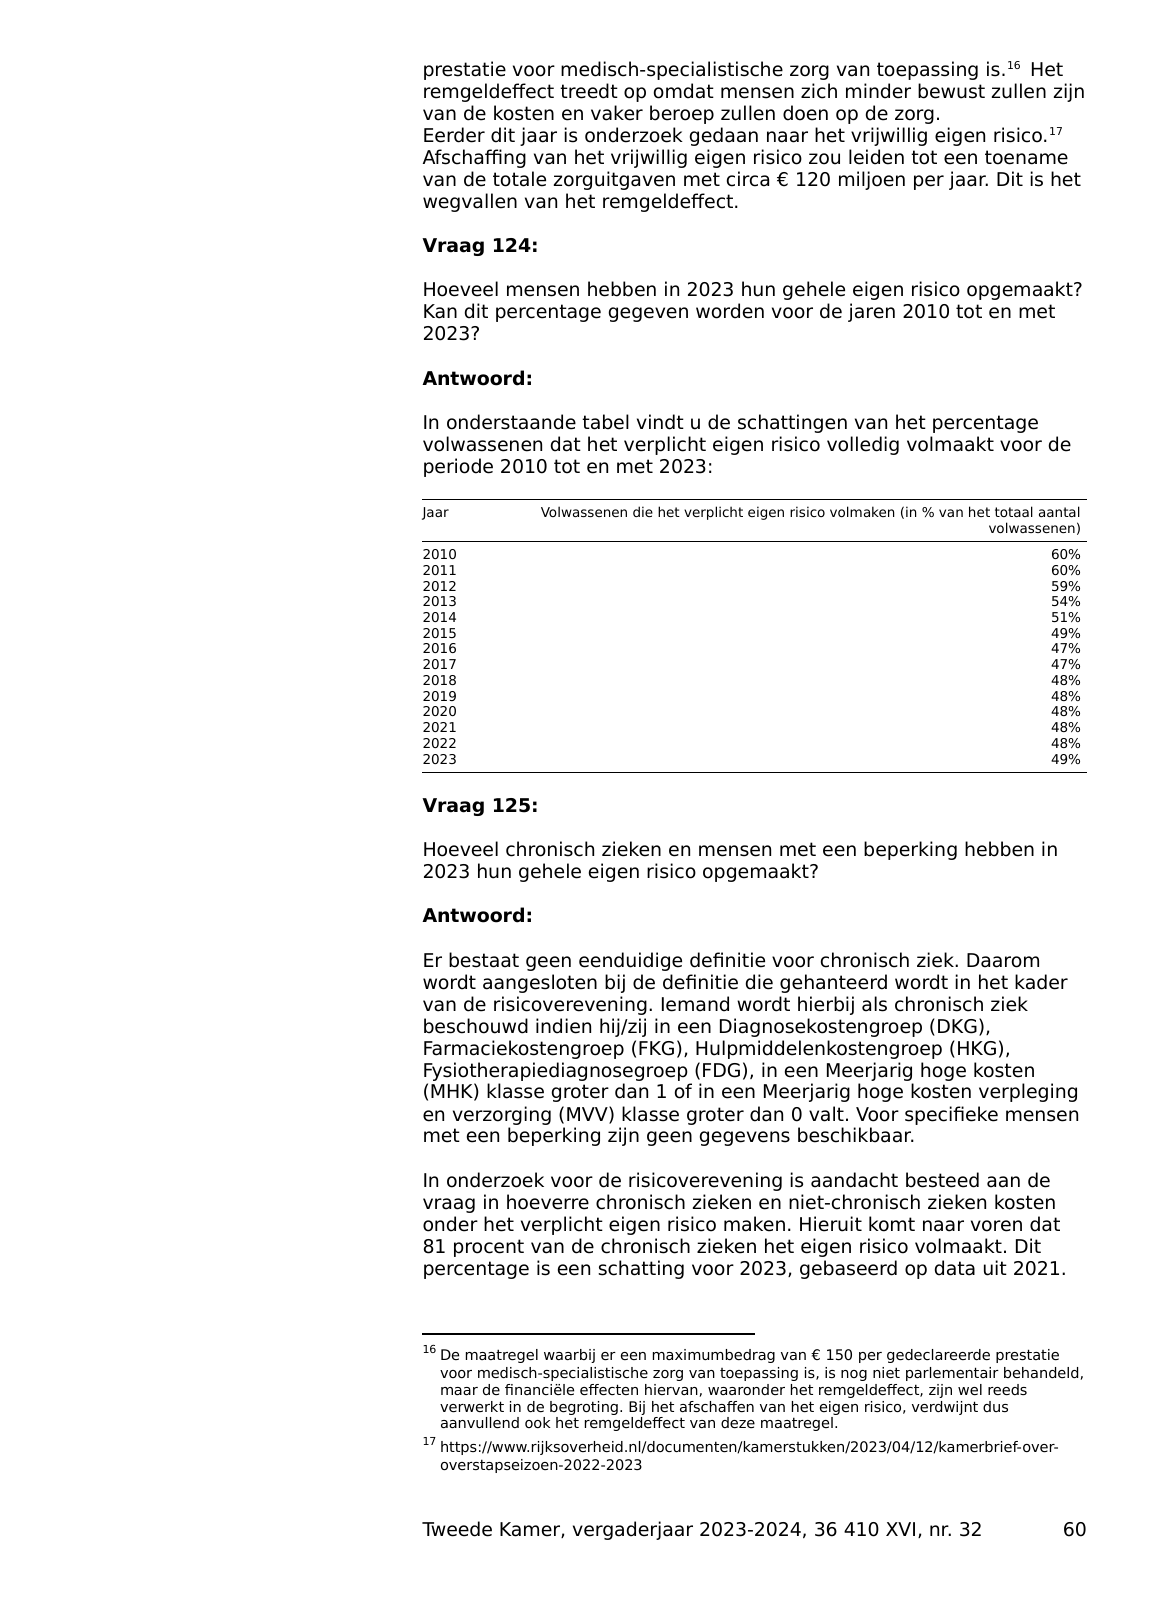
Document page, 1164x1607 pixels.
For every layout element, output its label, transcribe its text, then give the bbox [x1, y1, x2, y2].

table_cell 51% [526, 610, 1087, 626]
table_cell 2022 [422, 736, 526, 751]
table_cell 48% [526, 673, 1087, 688]
table_cell 60% [526, 542, 1087, 563]
table_cell 48% [526, 689, 1087, 704]
table_cell 59% [526, 579, 1087, 594]
table_cell 48% [526, 736, 1087, 751]
subtitle Vraag 124: [422, 235, 1087, 257]
table_cell 2010 [422, 542, 526, 563]
text In onderzoek voor de risicoverevening is aandacht besteed aan de vraag in hoeverre chronisch zieken en niet-chronisch zieken kosten onder het verplicht eigen risico maken. Hieruit komt naar voren dat 81 procent van de chronisch zieken het eigen risico volmaakt. Dit percentage is een schatting voor 2023, gebaseerd op data uit 2021. [422, 1169, 1087, 1279]
table_cell 2012 [422, 579, 526, 594]
table_cell 60% [526, 563, 1087, 578]
table_cell 2015 [422, 626, 526, 641]
text Eerder dit jaar is onderzoek gedaan naar het vrijwillig eigen risico. Afschaffing van het vrijwillig eigen risico zou leiden tot een toename van de totale zorguitgaven met circa € 120 miljoen per jaar. Dit is het wegvallen van het remgeldeffect. [422, 125, 1087, 213]
table_cell 48% [526, 704, 1087, 720]
table_header Volwassenen die het verplicht eigen risico volmaken (in % van het totaal aantal volwassenen) [526, 500, 1087, 541]
text Hoeveel chronisch zieken en mensen met een beperking hebben in 2023 hun gehele eigen risico opgemaakt? [422, 839, 1087, 883]
table_cell 48% [526, 720, 1087, 736]
table_cell 2016 [422, 641, 526, 657]
subtitle Antwoord: [422, 905, 1087, 927]
text Hoeveel mensen hebben in 2023 hun gehele eigen risico opgemaakt? Kan dit percentage gegeven worden voor de jaren 2010 tot en met 2023? [422, 279, 1087, 345]
table_cell 2017 [422, 657, 526, 673]
text https://www.rijksoverheid.nl/documenten/kamerstukken/2023/04/12/kamerbrief-over-overstapseizoen-2022-2023 [422, 1435, 1087, 1474]
table_cell 47% [526, 641, 1087, 657]
table_cell 2014 [422, 610, 526, 626]
table_header Jaar [422, 500, 526, 541]
table_cell 2019 [422, 689, 526, 704]
text Er bestaat geen eenduidige definitie voor chronisch ziek. Daarom wordt aangesloten bij de definitie die gehanteerd wordt in het kader van de risicoverevening. Iemand wordt hierbij als chronisch ziek beschouwd indien hij/zij in een Diagnosekostengroep (DKG), Farmaciekostengroep (FKG), Hulpmiddelenkostengroep (HKG), Fysiotherapiediagnosegroep (FDG), in een Meerjarig hoge kosten (MHK) klasse groter dan 1 of in een Meerjarig hoge kosten verpleging en verzorging (MVV) klasse groter dan 0 valt. Voor specifieke mensen met een beperking zijn geen gegevens beschikbaar. [422, 949, 1087, 1147]
table_cell 2018 [422, 673, 526, 688]
text prestatie voor medisch-specialistische zorg van toepassing is. Het remgeldeffect treedt op omdat mensen zich minder bewust zullen zijn van de kosten en vaker beroep zullen doen op de zorg. [422, 59, 1087, 125]
table_cell 49% [526, 626, 1087, 641]
subtitle Antwoord: [422, 367, 1087, 389]
table_cell 49% [526, 751, 1087, 772]
table_cell 2011 [422, 563, 526, 578]
table_cell 2013 [422, 594, 526, 610]
table_cell 2021 [422, 720, 526, 736]
table_cell 54% [526, 594, 1087, 610]
text In onderstaande tabel vindt u de schattingen van het percentage volwassenen dat het verplicht eigen risico volledig volmaakt voor de periode 2010 tot en met 2023: [422, 412, 1087, 477]
table_cell 2023 [422, 751, 526, 772]
text De maatregel waarbij er een maximumbedrag van € 150 per gedeclareerde prestatie voor medisch-specialistische zorg van toepassing is, is nog niet parlementair behandeld, maar de financiële effecten hiervan, waaronder het remgeldeffect, zijn wel reeds verwerkt in de begroting. Bij het afschaffen van het eigen risico, verdwijnt dus aanvullend ook het remgeldeffect van deze maatregel. [422, 1343, 1087, 1432]
table_cell 47% [526, 657, 1087, 673]
subtitle Vraag 125: [422, 795, 1087, 817]
table_cell 2020 [422, 704, 526, 720]
